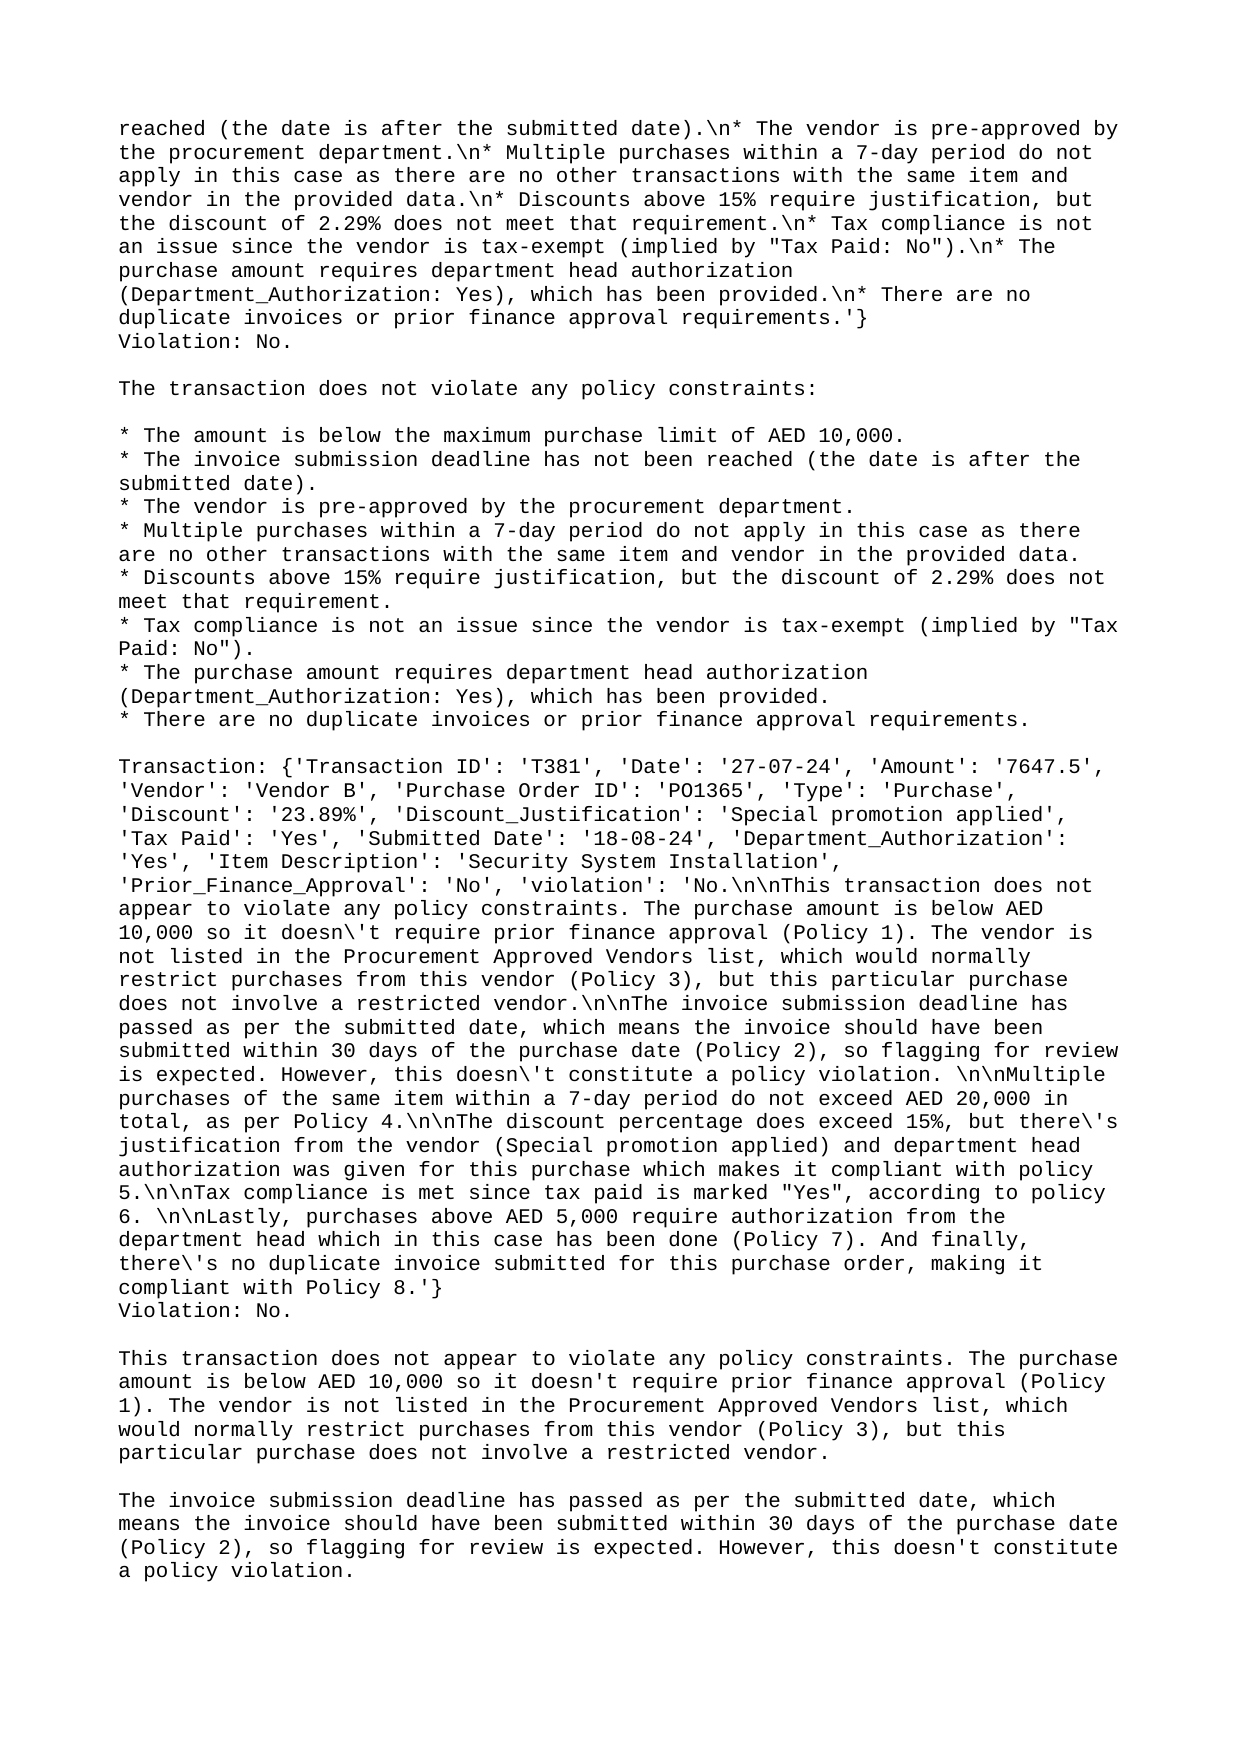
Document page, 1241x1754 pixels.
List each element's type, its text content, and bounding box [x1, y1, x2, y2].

text The transaction does not violate any policy constraints: [118, 378, 1122, 402]
text * The amount is below the maximum purchase limit of AED 10,000. [118, 426, 1122, 449]
text * There are no duplicate invoices or prior finance approval requirements. [118, 709, 1122, 733]
text * The invoice submission deadline has not been reached (the date is after the submitted date). [118, 449, 1122, 496]
text * The vendor is pre-approved by the procurement department. [118, 496, 1122, 520]
text Transaction: {'Transaction ID': 'T381', 'Date': '27-07-24', 'Amount': '7647.5', 'Vendor': 'Vendor B', 'Purchase Order ID': 'PO1365', 'Type': 'Purchase', 'Discount': '23.89%', 'Discount_Justification': 'Special promotion applied', 'Tax Paid': 'Yes', 'Submitted Date': '18-08-24', 'Department_Authorization': 'Yes', 'Item Description': 'Security System Installation', 'Prior_Finance_Approval': 'No', 'violation': 'No.\n\nThis transaction does not appear to violate any policy constraints. The purchase amount is below AED 10,000 so it doesn\'t require prior finance approval (Policy 1). The vendor is not listed in the Procurement Approved Vendors list, which would normally restrict purchases from this vendor (Policy 3), but this particular purchase does not involve a restricted vendor.\n\nThe invoice submission deadline has passed as per the submitted date, which means the invoice should have been submitted within 30 days of the purchase date (Policy 2), so flagging for review is expected. However, this doesn\'t constitute a policy violation. \n\nMultiple purchases of the same item within a 7-day period do not exceed AED 20,000 in total, as per Policy 4.\n\nThe discount percentage does exceed 15%, but there\'s justification from the vendor (Special promotion applied) and department head authorization was given for this purchase which makes it compliant with policy 5.\n\nTax compliance is met since tax paid is marked "Yes", according to policy 6. \n\nLastly, purchases above AED 5,000 require authorization from the department head which in this case has been done (Policy 7). And finally, there\'s no duplicate invoice submitted for this purchase order, making it compliant with Policy 8.'} [118, 757, 1122, 1300]
text * Tax compliance is not an issue since the vendor is tax-exempt (implied by "Tax Paid: No"). [118, 615, 1122, 662]
text Violation: No. [118, 331, 1122, 354]
text * The purchase amount requires department head authorization (Department_Authorization: Yes), which has been provided. [118, 662, 1122, 709]
text * Discounts above 15% require justification, but the discount of 2.29% does not meet that requirement. [118, 567, 1122, 615]
text Violation: No. [118, 1300, 1122, 1324]
text reached (the date is after the submitted date).\n* The vendor is pre-approved by the procurement department.\n* Multiple purchases within a 7-day period do not apply in this case as there are no other transactions with the same item and vendor in the provided data.\n* Discounts above 15% require justification, but the discount of 2.29% does not meet that requirement.\n* Tax compliance is not an issue since the vendor is tax-exempt (implied by "Tax Paid: No").\n* The purchase amount requires department head authorization (Department_Authorization: Yes), which has been provided.\n* There are no duplicate invoices or prior finance approval requirements.'} [118, 118, 1122, 331]
text The invoice submission deadline has passed as per the submitted date, which means the invoice should have been submitted within 30 days of the purchase date (Policy 2), so flagging for review is expected. However, this doesn't constitute a policy violation. [118, 1489, 1122, 1584]
text * Multiple purchases within a 7-day period do not apply in this case as there are no other transactions with the same item and vendor in the provided data. [118, 520, 1122, 567]
text This transaction does not appear to violate any policy constraints. The purchase amount is below AED 10,000 so it doesn't require prior finance approval (Policy 1). The vendor is not listed in the Procurement Approved Vendors list, which would normally restrict purchases from this vendor (Policy 3), but this particular purchase does not involve a restricted vendor. [118, 1348, 1122, 1466]
